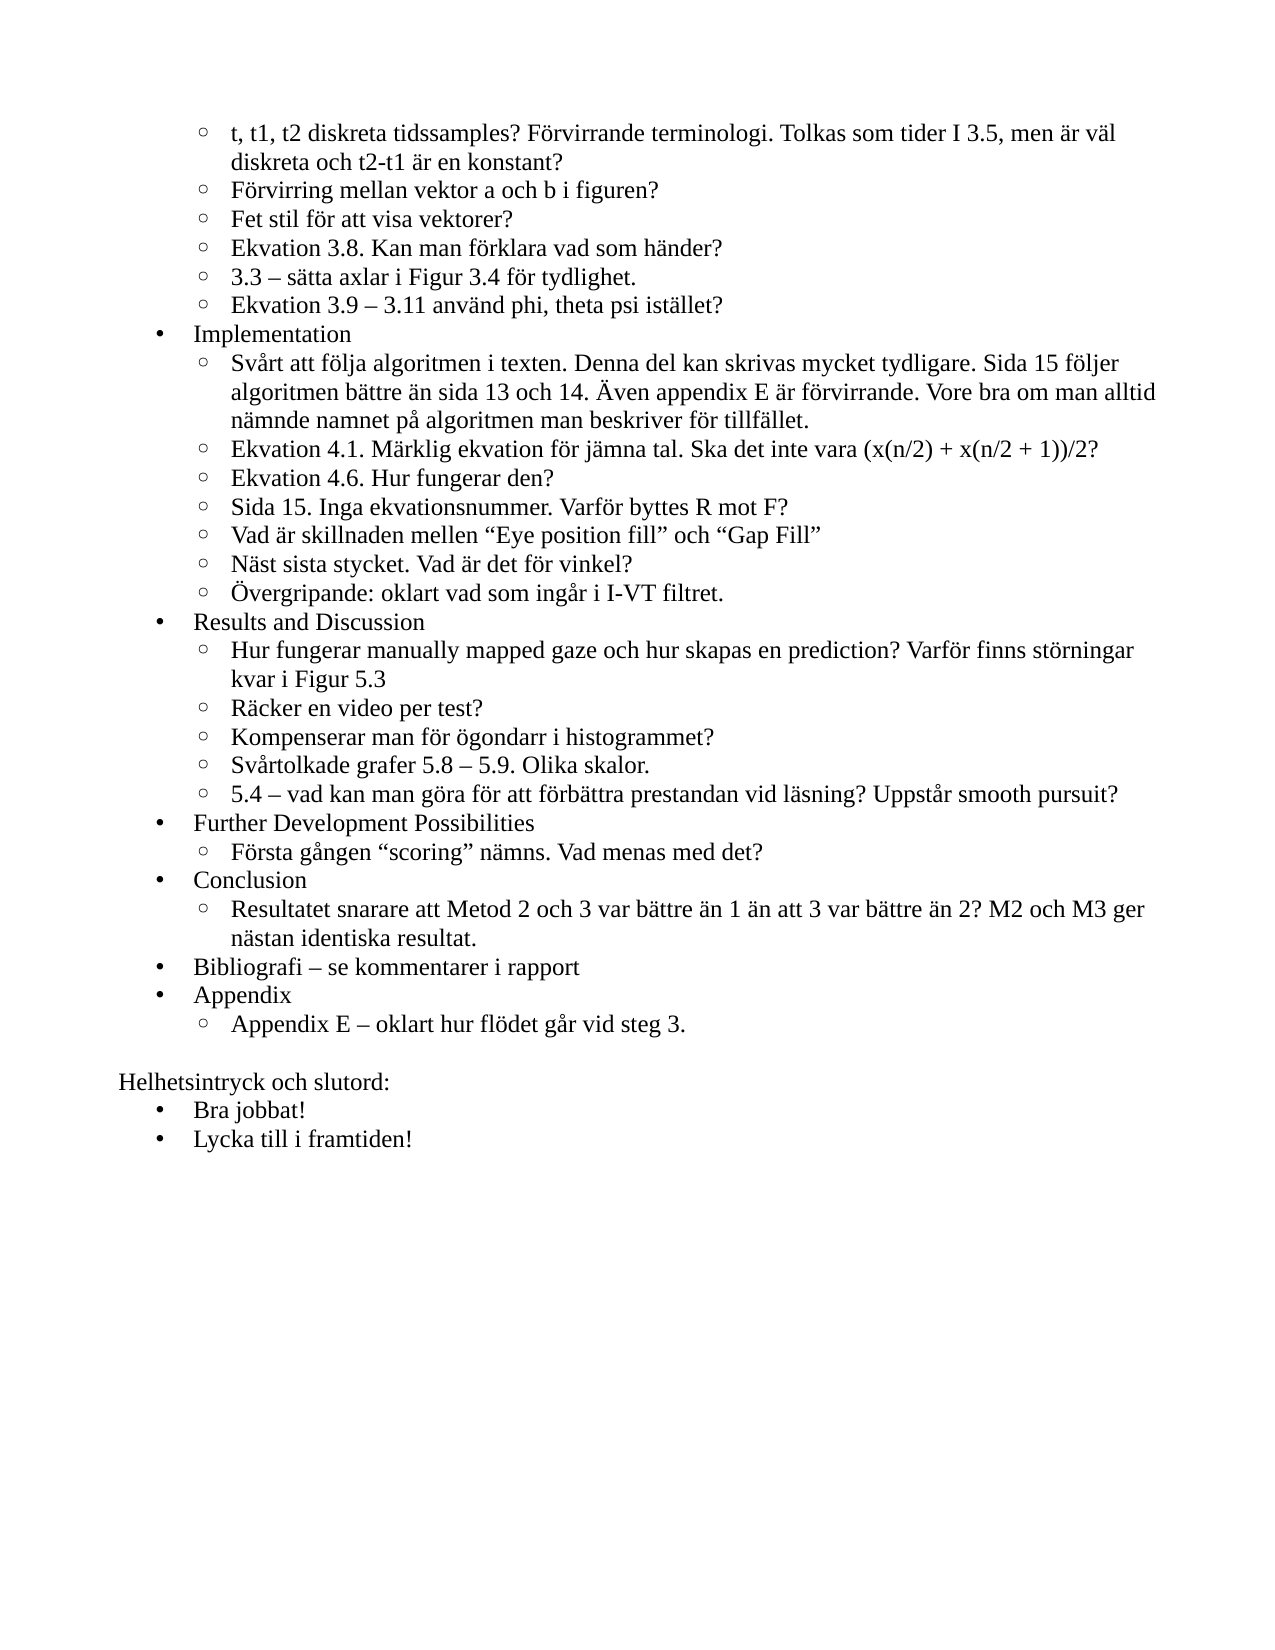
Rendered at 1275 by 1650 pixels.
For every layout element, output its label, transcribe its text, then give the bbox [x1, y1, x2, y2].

text Helhetsintryck och slutord: [118, 1067, 1157, 1096]
list Fet stil för att visa vektorer? [193, 204, 1157, 233]
list Räcker en video per test? [193, 693, 1157, 722]
list Results and Discussion [156, 607, 1157, 636]
list 5.4 – vad kan man göra för att förbättra prestandan vid läsning? Uppstår smooth pursuit? [193, 779, 1157, 808]
list Appendix E – oklart hur flödet går vid steg 3. [193, 1009, 1157, 1038]
list Lycka till i framtiden! [156, 1124, 1157, 1153]
list Ekvation 3.8. Kan man förklara vad som händer? [193, 233, 1157, 262]
list 3.3 – sätta axlar i Figur 3.4 för tydlighet. [193, 262, 1157, 291]
list Resultatet snarare att Metod 2 och 3 var bättre än 1 än att 3 var bättre än 2? M2 och M3 ger nästan identiska resultat. [193, 894, 1157, 952]
list Näst sista stycket. Vad är det för vinkel? [193, 549, 1157, 578]
list Första gången “scoring” nämns. Vad menas med det? [193, 837, 1157, 866]
list Förvirring mellan vektor a och b i figuren? [193, 176, 1157, 204]
list Bibliografi – se kommentarer i rapport [156, 952, 1157, 981]
list Kompenserar man för ögondarr i histogrammet? [193, 722, 1157, 751]
list Implementation [156, 319, 1157, 348]
list Ekvation 4.6. Hur fungerar den? [193, 463, 1157, 492]
list Further Development Possibilities [156, 808, 1157, 837]
list Ekvation 4.1. Märklig ekvation för jämna tal. Ska det inte vara (x(n/2) + x(n/2 + 1))/2? [193, 434, 1157, 463]
list Bra jobbat! [156, 1096, 1157, 1124]
list t, t1, t2 diskreta tidssamples? Förvirrande terminologi. Tolkas som tider I 3.5, men är väl diskreta och t2-t1 är en konstant? [193, 118, 1157, 176]
list Svårt att följa algoritmen i texten. Denna del kan skrivas mycket tydligare. Sida 15 följer algoritmen bättre än sida 13 och 14. Även appendix E är förvirrande. Vore bra om man alltid nämnde namnet på algoritmen man beskriver för tillfället. [193, 348, 1157, 434]
list Hur fungerar manually mapped gaze och hur skapas en prediction? Varför finns störningar kvar i Figur 5.3 [193, 636, 1157, 693]
list Övergripande: oklart vad som ingår i I-VT filtret. [193, 578, 1157, 607]
list Vad är skillnaden mellen “Eye position fill” och “Gap Fill” [193, 521, 1157, 549]
list Ekvation 3.9 – 3.11 använd phi, theta psi istället? [193, 291, 1157, 319]
list Sida 15. Inga ekvationsnummer. Varför byttes R mot F? [193, 492, 1157, 521]
list Conclusion [156, 866, 1157, 894]
list Svårtolkade grafer 5.8 – 5.9. Olika skalor. [193, 751, 1157, 779]
list Appendix [156, 981, 1157, 1009]
